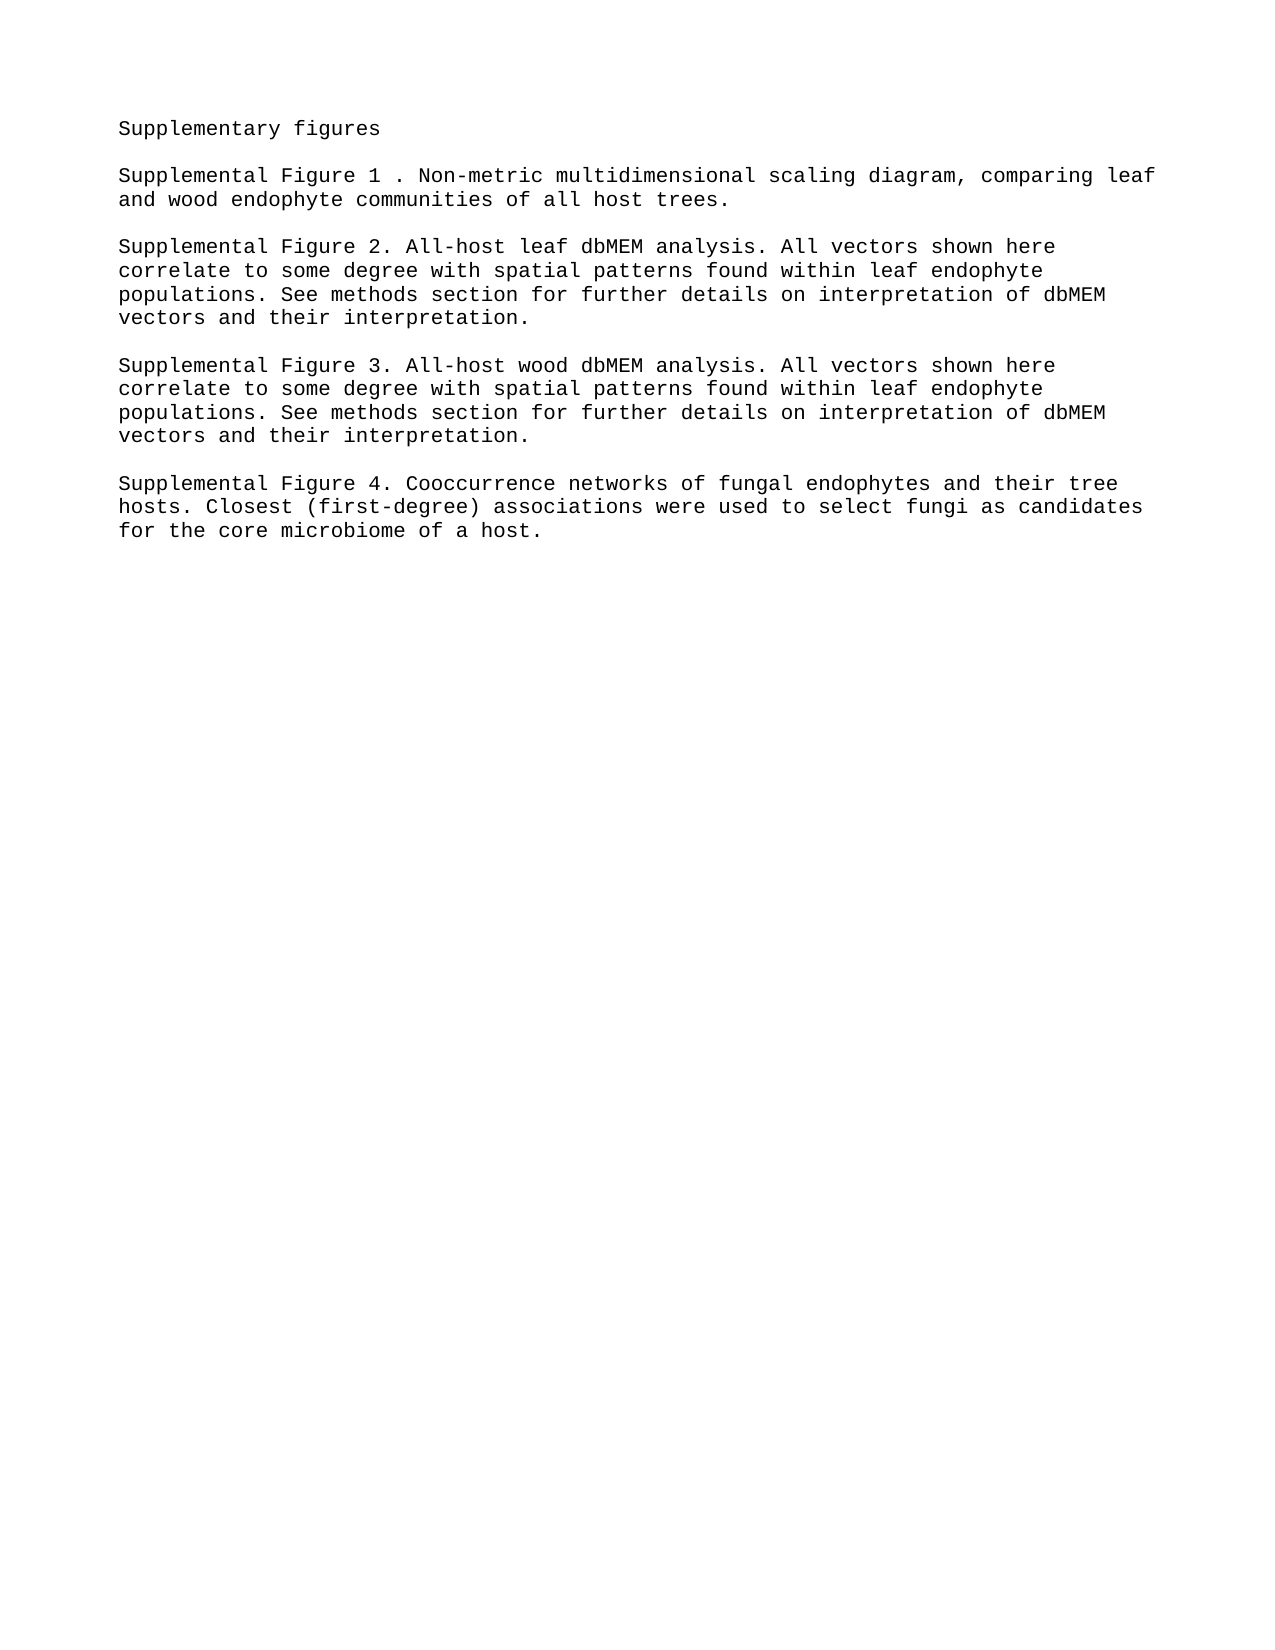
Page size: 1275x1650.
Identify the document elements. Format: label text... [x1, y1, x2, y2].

text Supplementary figures [118, 118, 1157, 142]
text Supplemental Figure 2. All-host leaf dbMEM analysis. All vectors shown here correlate to some degree with spatial patterns found within leaf endophyte populations. See methods section for further details on interpretation of dbMEM vectors and their interpretation. [118, 236, 1157, 331]
text Supplemental Figure 1 . Non-metric multidimensional scaling diagram, comparing leaf and wood endophyte communities of all host trees. [118, 165, 1157, 213]
text Supplemental Figure 3. All-host wood dbMEM analysis. All vectors shown here correlate to some degree with spatial patterns found within leaf endophyte populations. See methods section for further details on interpretation of dbMEM vectors and their interpretation. [118, 354, 1157, 449]
text Supplemental Figure 4. Cooccurrence networks of fungal endophytes and their tree hosts. Closest (first-degree) associations were used to select fungi as candidates for the core microbiome of a host. [118, 473, 1157, 544]
